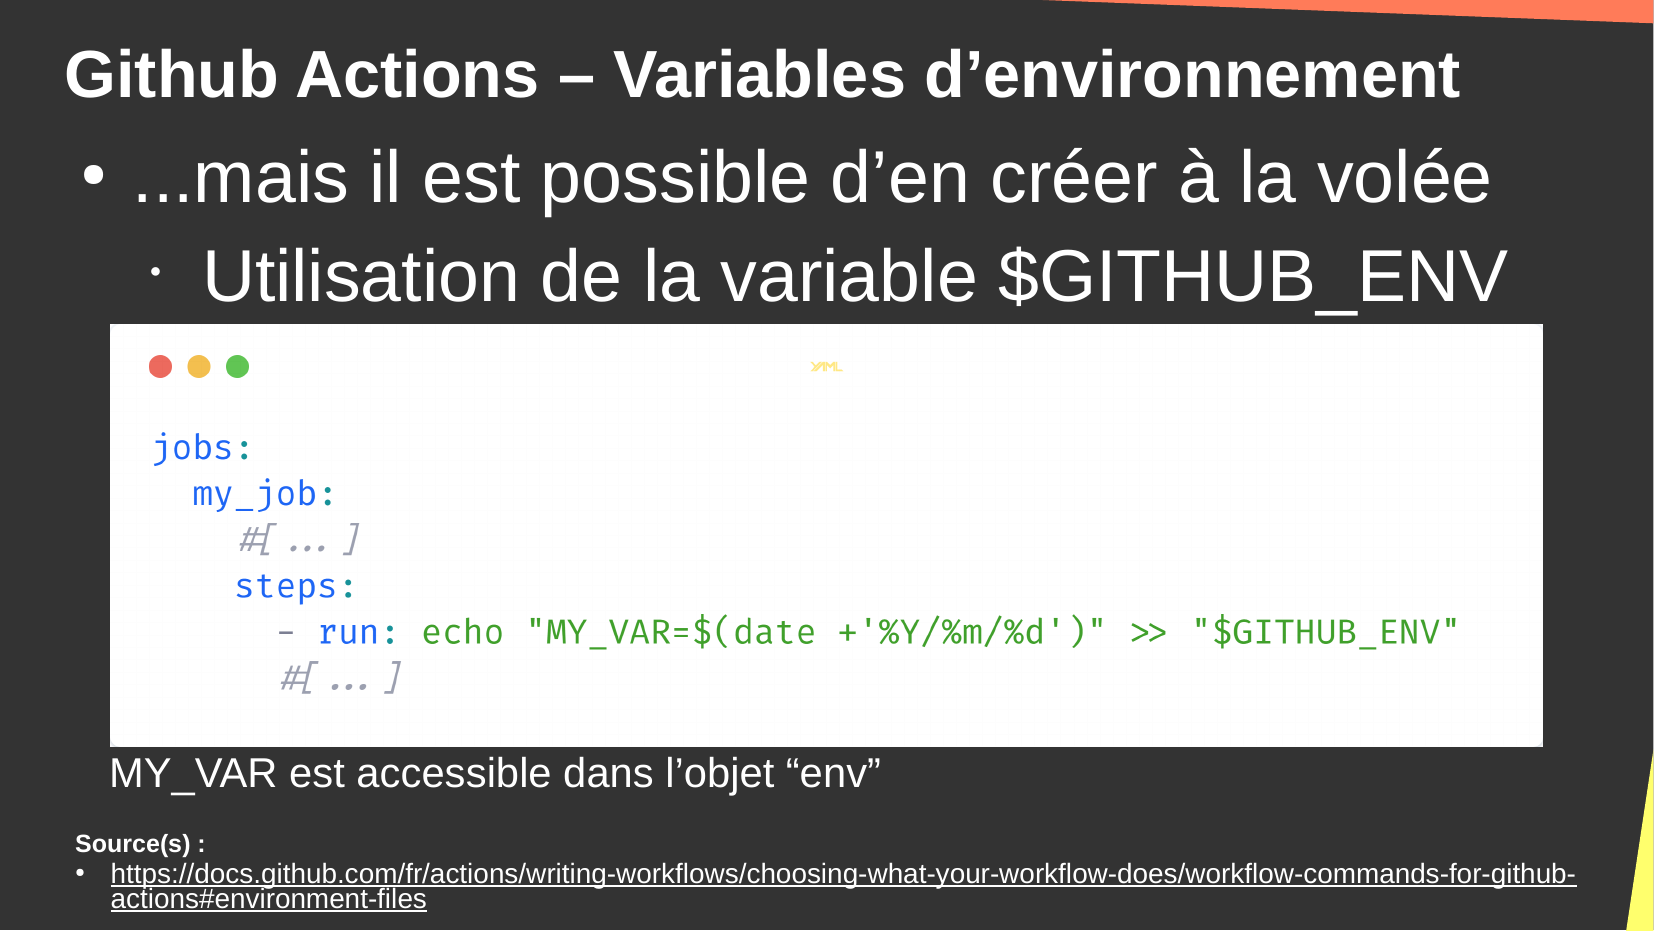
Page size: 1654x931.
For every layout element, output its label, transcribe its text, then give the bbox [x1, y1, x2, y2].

text_box Source(s) : https://docs.github.com/fr/actions/writing-workflows/choosing-what-your-workflow-does/workflow-commands-for-github-actions#environment-files [60, 822, 1607, 897]
text_box [1626, 745, 1654, 931]
list ...mais il est possible d’en créer à la volée Utilisation de la variable $GITHUB_ENV [63, 135, 1542, 319]
text_box MY_VAR est accessible dans l’objet “env” [94, 742, 1229, 815]
text_box [1042, 0, 1654, 24]
title Github Actions – Variables d’environnement [64, 37, 1471, 113]
picture [110, 324, 1543, 748]
